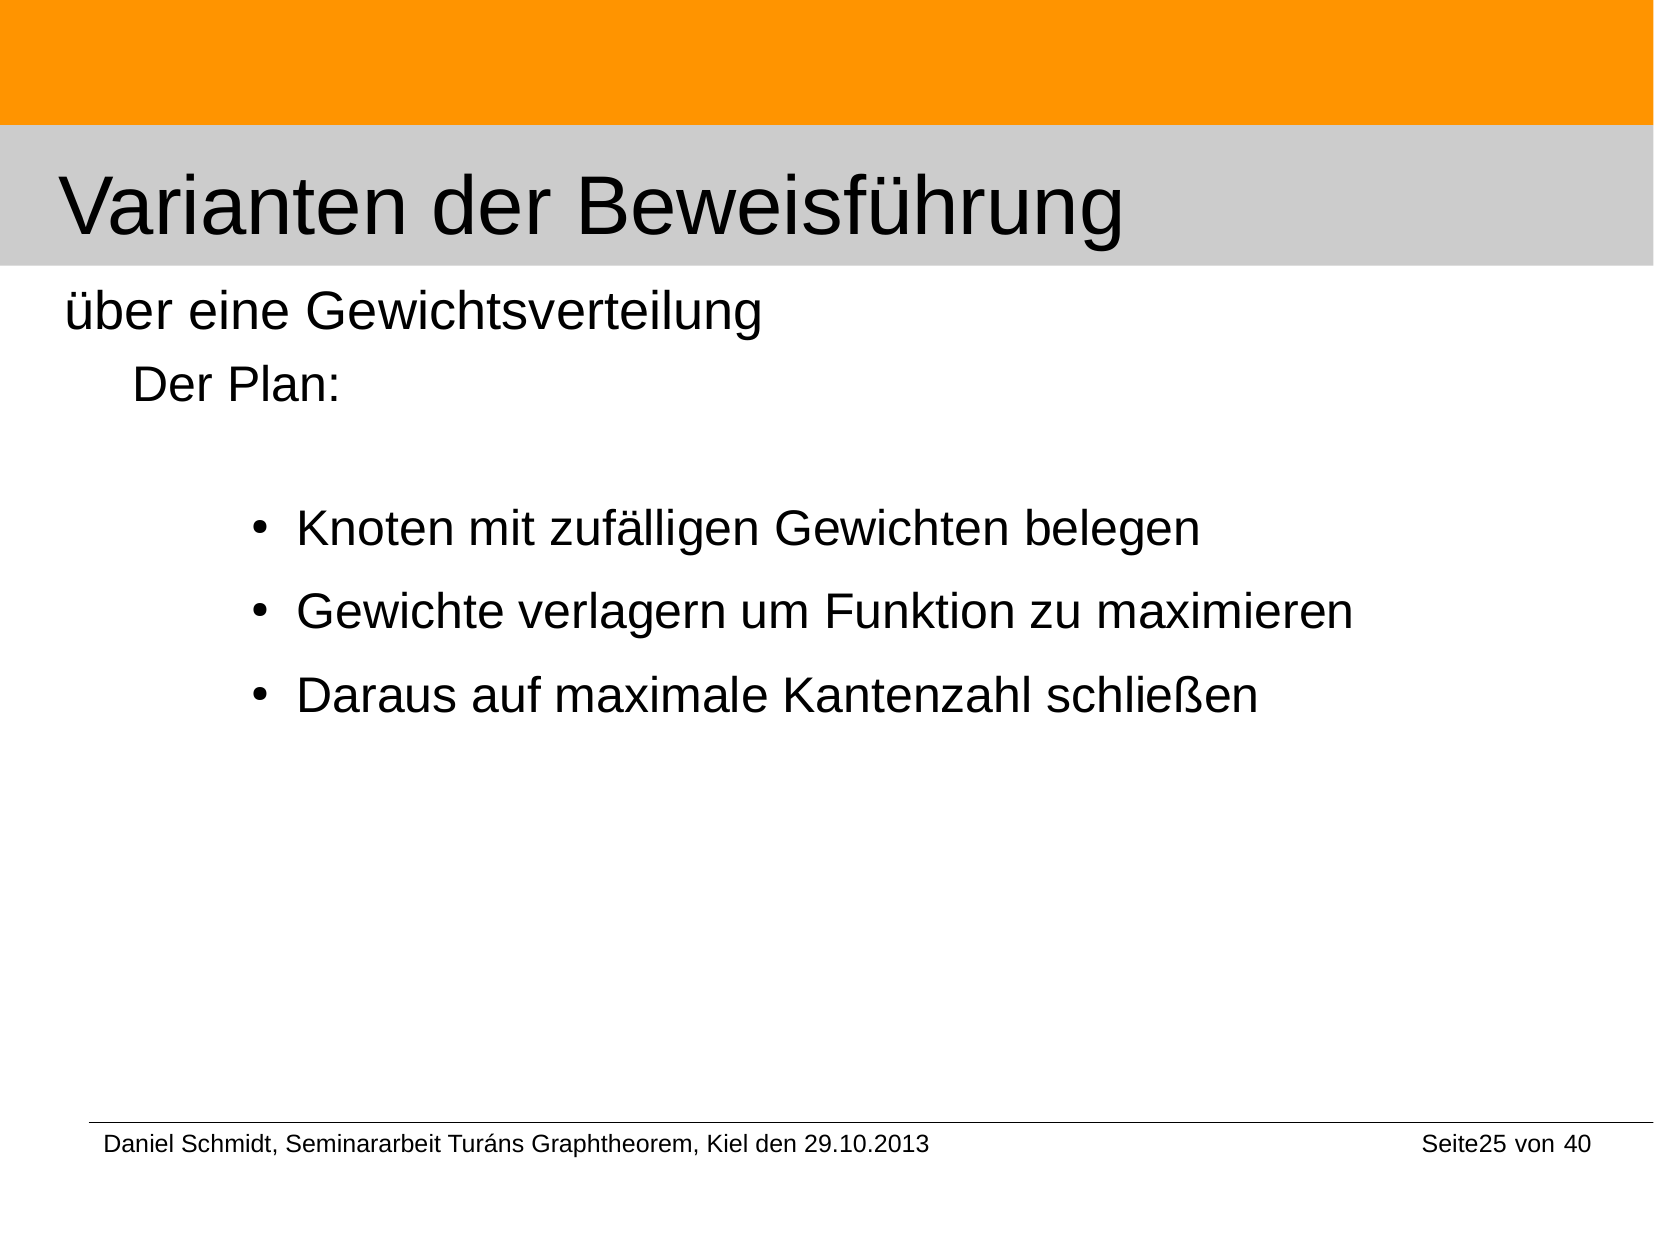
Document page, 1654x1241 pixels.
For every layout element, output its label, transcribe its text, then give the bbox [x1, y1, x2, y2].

text_box 40 [1549, 1121, 1654, 1193]
text_box Knoten mit zufälligen Gewichten belegen Gewichte verlagern um Funktion zu maximieren Daraus auf maximale Kantenzahl schließen [236, 464, 1536, 703]
title Varianten der Beweisführung [50, 143, 1359, 260]
text_box Der Plan: [118, 348, 356, 465]
text_box Seite [1406, 1122, 1464, 1165]
title über eine Gewichtsverteilung [56, 238, 1365, 349]
text_box [1464, 1122, 1549, 1165]
